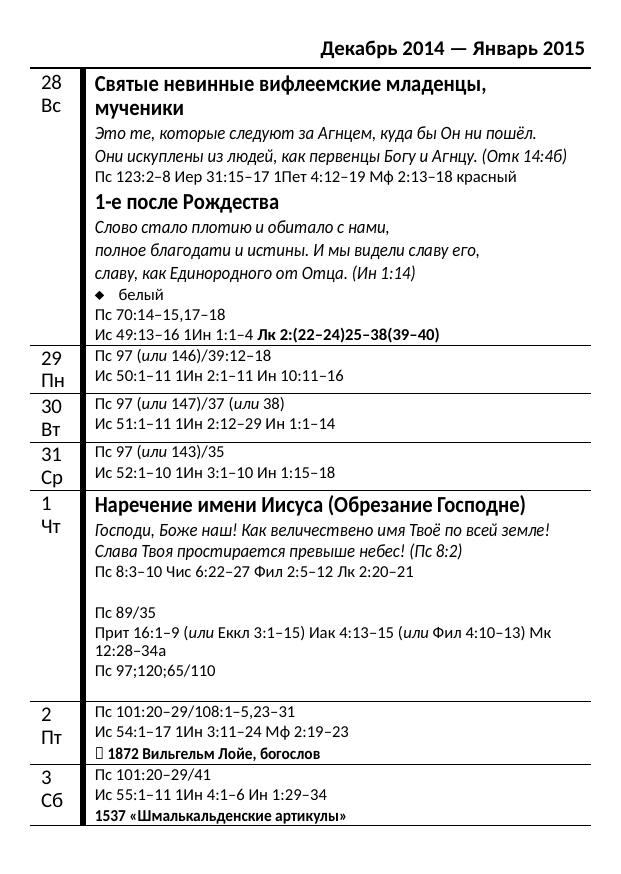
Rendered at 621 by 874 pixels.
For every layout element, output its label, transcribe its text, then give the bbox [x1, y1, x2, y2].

table_cell Наречение имени Иисуса (Обрезание Господне) Господи, Боже наш! Как величествено имя Твоё по всей земле! Слава Твоя простирается превыше небес! (Пс 8:2) Пс 8:3–10 Чис 6:22–27 Фил 2:5–12 Лк 2:20–21 Пс 89/35 Прит 16:1–9 (или Еккл 3:1–15) Иак 4:13–15 (или Фил 4:10–13) Мк 12:28–34а Пс 97;120;65/110 [86, 491, 591, 701]
table_cell 3 Сб [30, 765, 80, 825]
table_cell Пс 97 (или 146)/39:12–18 Ис 50:1–11 1Ин 2:1–11 Ин 10:11–16 [86, 346, 591, 393]
table_cell 2 Пт [30, 702, 80, 764]
table_cell 29 Пн [30, 346, 80, 393]
table_cell 30 Вт [30, 394, 80, 442]
table_cell Пс 101:20–29/41 Ис 55:1–11 1Ин 4:1–6 Ин 1:29–34 1537 «Шмалькальденские артикулы» [86, 765, 591, 825]
table_cell 1 Чт [30, 491, 80, 701]
table_cell 31 Ср [30, 443, 80, 490]
table_cell Святые невинные вифлеемские младенцы, мученики Это те, которые следуют за Агнцем, куда бы Он ни пошёл. Они искуплены из людей, как первенцы Богу и Агнцу. (Отк 14:4б) Пс 123:2–8 Иер 31:15–17 1Пет 4:12–19 Мф 2:13–18 красный 1-е после Рождества Слово стало плотию и обитало с нами, полное благодати и истины. И мы видели славу его, славу, как Единородного от Отца. (Ин 1:14) белый Пс 70:14–15,17–18 Ис 49:13–16 1Ин 1:1–4 Лк 2:(22–24)25–38(39–40) [86, 69, 591, 345]
table_cell Пс 97 (или 143)/35 Ис 52:1–10 1Ин 3:1–10 Ин 1:15–18 [86, 443, 591, 490]
table_cell Пс 97 (или 147)/37 (или 38) Ис 51:1–11 1Ин 2:12–29 Ин 1:1–14 [86, 394, 591, 442]
table_cell 28 Вс [30, 69, 80, 345]
table_header Декабрь 2014 — Январь 2015 [30, 30, 591, 67]
table_cell Пс 101:20–29/108:1–5,23–31 Ис 54:1–17 1Ин 3:11–24 Мф 2:19–23  1872 Вильгельм Лойе, богослов [86, 702, 591, 764]
